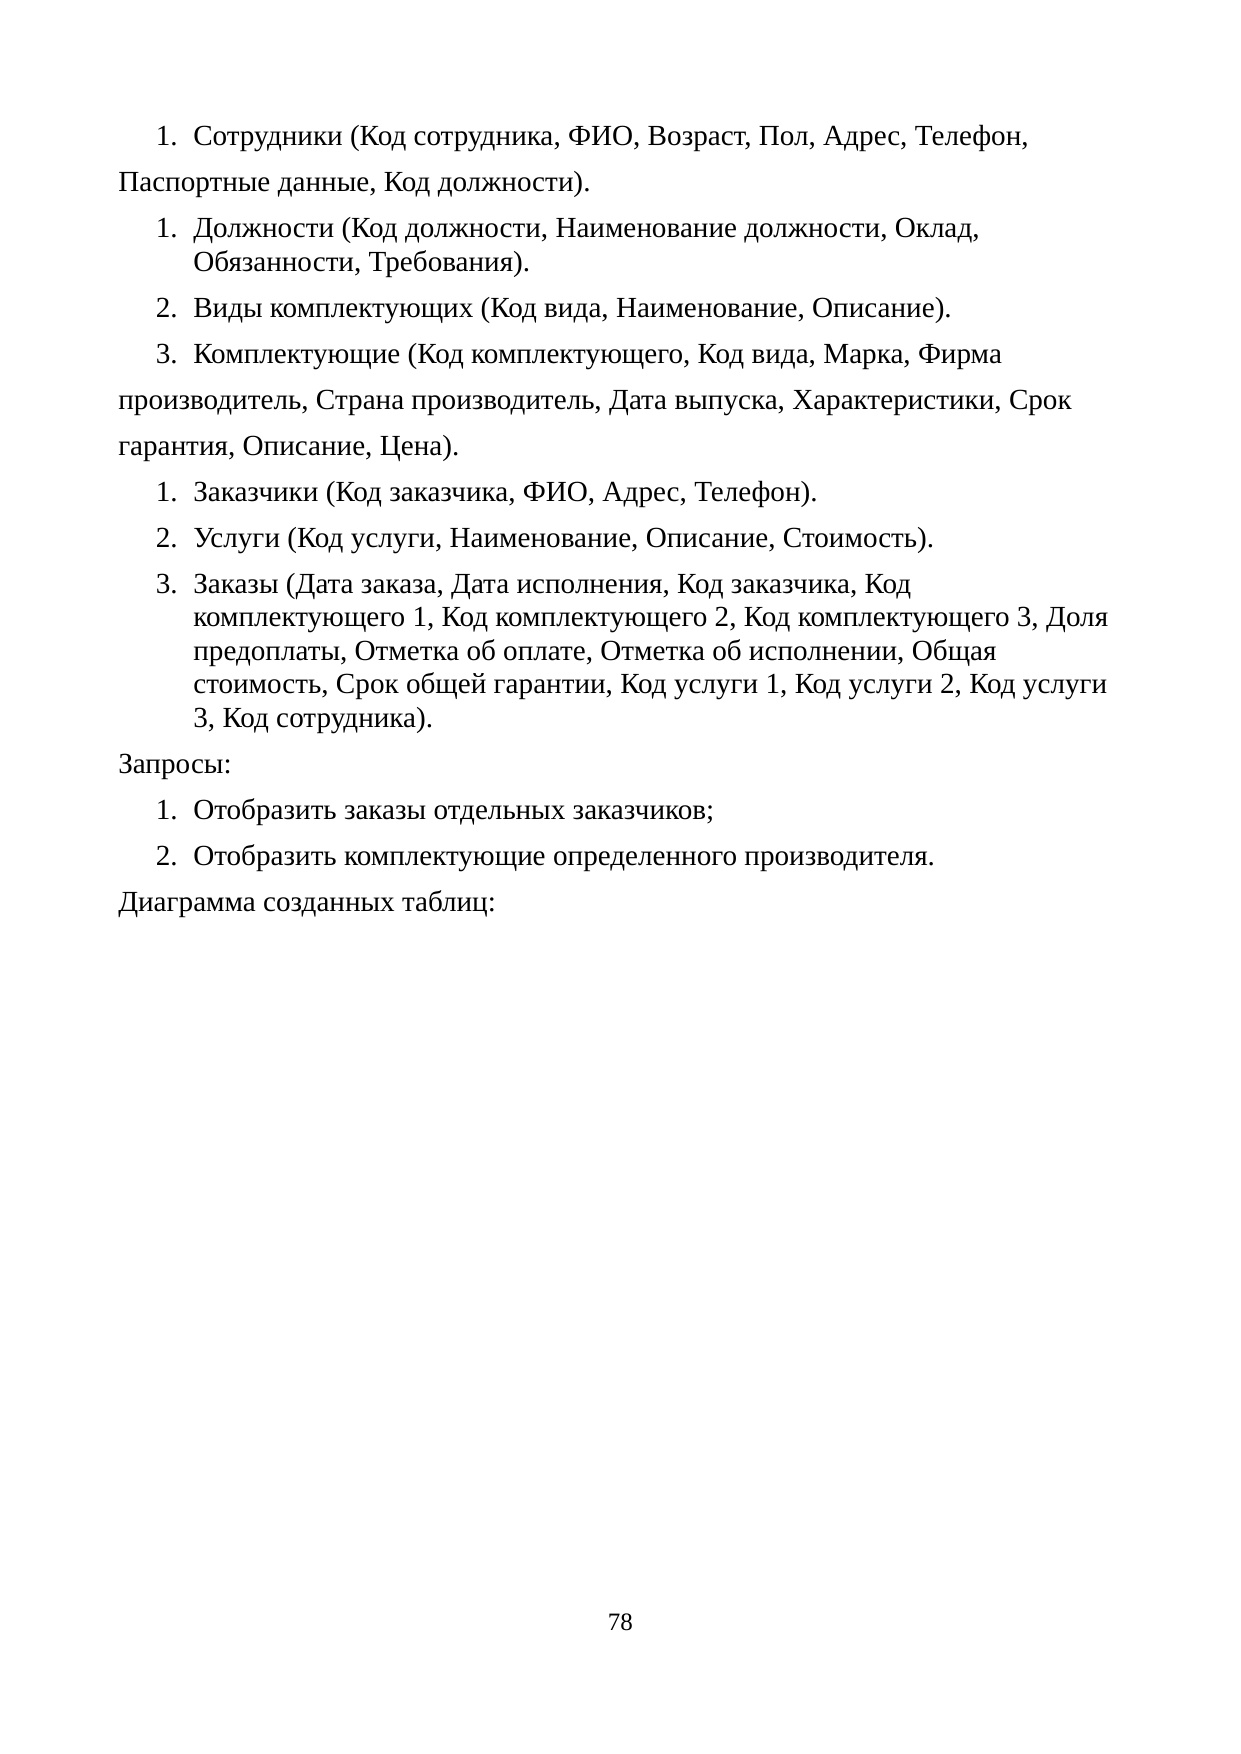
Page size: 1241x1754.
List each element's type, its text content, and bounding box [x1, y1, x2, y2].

list Комплектующие (Код комплектующего, Код вида, Марка, Фирма [156, 336, 1122, 369]
list Отобразить комплектующие определенного производителя. [156, 838, 1122, 872]
list Заказчики (Код заказчика, ФИО, Адрес, Телефон). [156, 474, 1122, 507]
text Паспортные данные, Код должности). [118, 164, 1122, 198]
list Виды комплектующих (Код вида, Наименование, Описание). [156, 290, 1122, 323]
text гарантия, Описание, Цена). [118, 428, 1122, 461]
list Заказы (Дата заказа, Дата исполнения, Код заказчика, Код комплектующего 1, Код комплектующего 2, Код комплектующего 3, Доля предоплаты, Отметка об оплате, Отметка об исполнении, Общая стоимость, Срок общей гарантии, Код услуги 1, Код услуги 2, Код услуги 3, Код сотрудника). [156, 566, 1122, 734]
text Запросы: [118, 746, 1122, 780]
text Диаграмма созданных таблиц: [118, 884, 1122, 918]
text производитель, Страна производитель, Дата выпуска, Характеристики, Срок [118, 382, 1122, 415]
list Должности (Код должности, Наименование должности, Оклад, Обязанности, Требования). [156, 210, 1122, 277]
list Сотрудники (Код сотрудника, ФИО, Возраст, Пол, Адрес, Телефон, [156, 118, 1122, 152]
list Услуги (Код услуги, Наименование, Описание, Стоимость). [156, 520, 1122, 553]
list Отобразить заказы отдельных заказчиков; [156, 792, 1122, 826]
